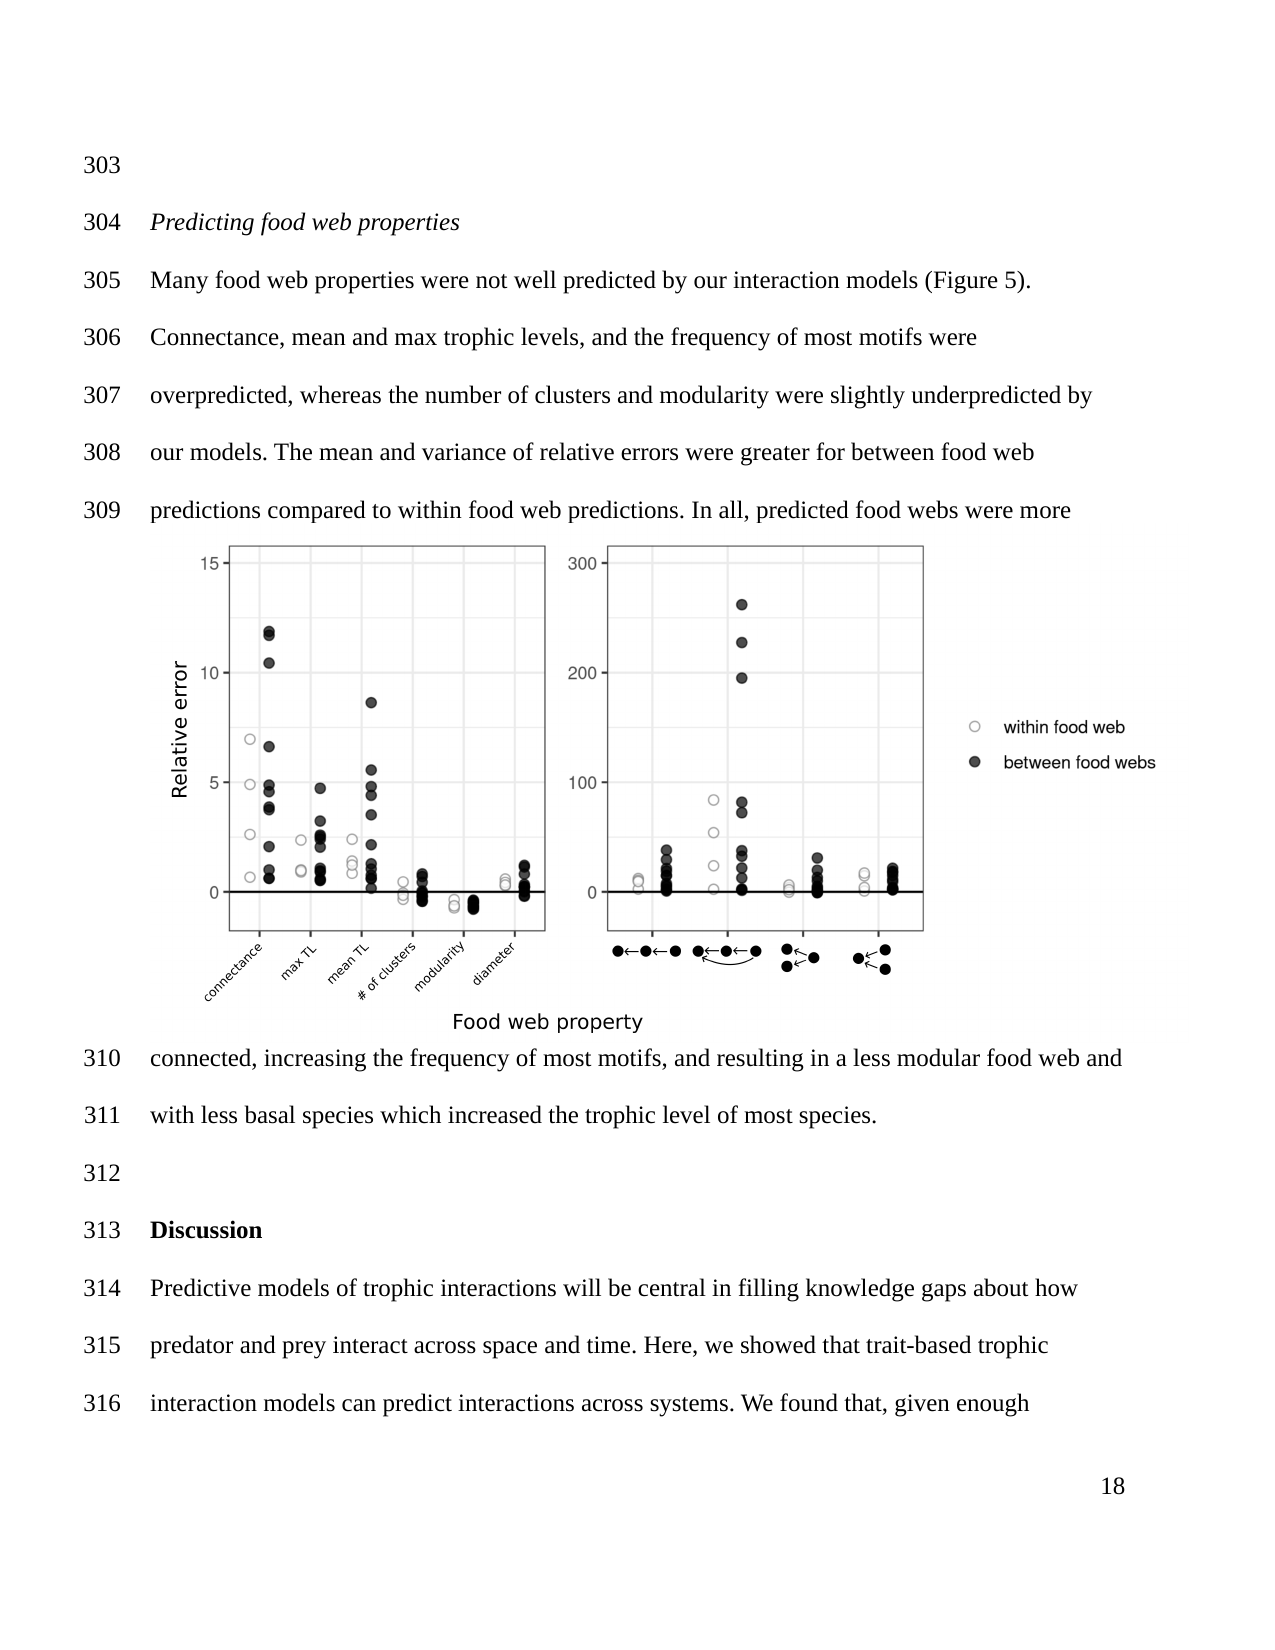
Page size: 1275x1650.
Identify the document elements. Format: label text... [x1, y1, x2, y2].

text Discussion [150, 1215, 1125, 1244]
text Predictive models of trophic interactions will be central in filling knowledge gaps about how predator and prey interact across space and time. Here, we showed that trait-based trophic interaction models can predict interactions across systems. We found that, given enough [150, 1273, 1125, 1417]
picture [150, 523, 1189, 1043]
text Many food web properties were not well predicted by our interaction models (Figure 5). Connectance, mean and max trophic levels, and the frequency of most motifs were overpredicted, whereas the number of clusters and modularity were slightly underpredicted by our models. The mean and variance of relative errors were greater for between food web predictions compared to within food web predictions. In all, predicted food webs were more [150, 265, 1125, 523]
text connected, increasing the frequency of most motifs, and resulting in a less modular food web and with less basal species which increased the trophic level of most species. [150, 1043, 1125, 1129]
text Predicting food web properties [150, 207, 1125, 236]
